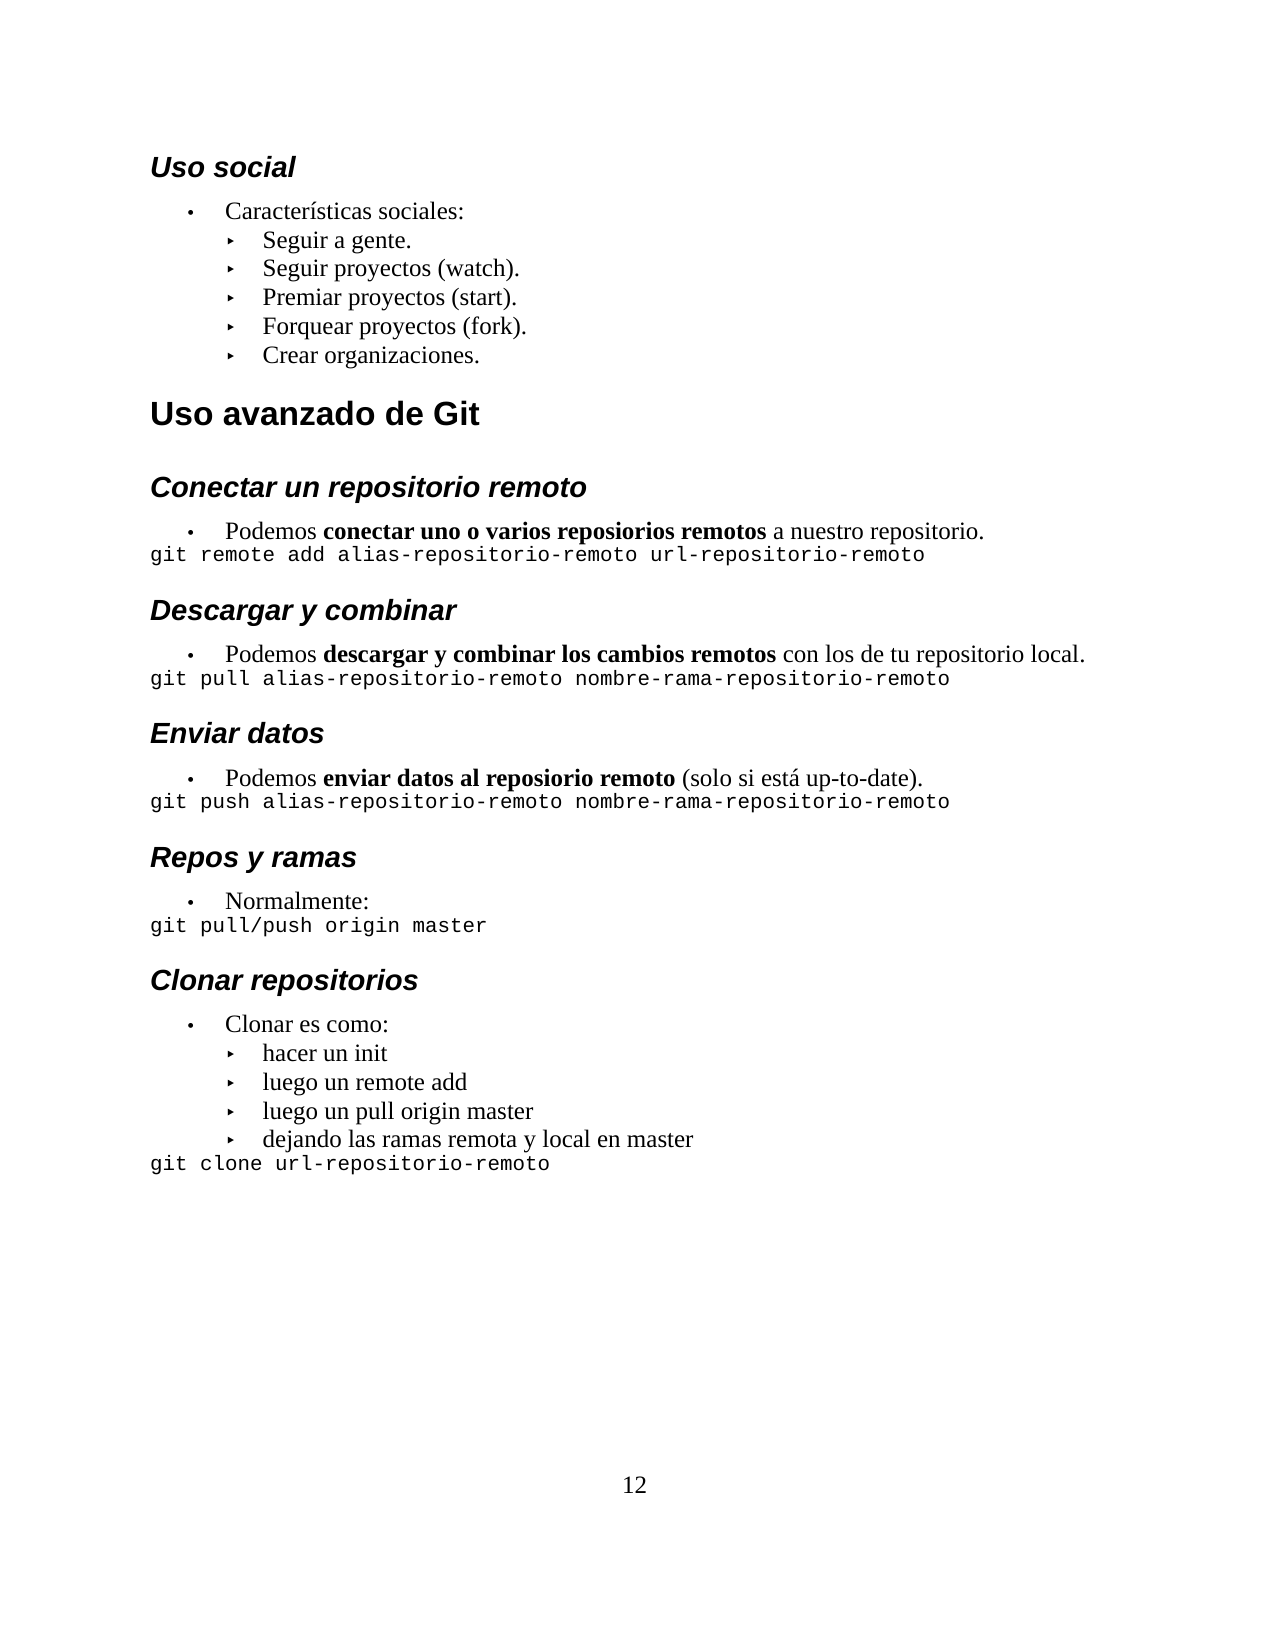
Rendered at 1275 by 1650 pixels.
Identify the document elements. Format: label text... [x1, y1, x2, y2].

list luego un pull origin master [225, 1096, 1125, 1124]
list Podemos conectar uno o varios reposiorios remotos a nuestro repositorio. [187, 516, 1125, 544]
subtitle Repos y ramas [150, 840, 1125, 873]
list Crear organizaciones. [225, 340, 1125, 368]
list Premiar proyectos (start). [225, 282, 1125, 311]
subtitle Descargar y combinar [150, 593, 1125, 627]
list Normalmente: [187, 886, 1125, 915]
list Clonar es como: [187, 1009, 1125, 1038]
text git pull alias-repositorio-remoto nombre-rama-repositorio-remoto [150, 668, 1125, 692]
subtitle Conectar un repositorio remoto [150, 470, 1125, 503]
list Forquear proyectos (fork). [225, 311, 1125, 340]
list Seguir proyectos (watch). [225, 253, 1125, 282]
subtitle Enviar datos [150, 717, 1125, 750]
list Podemos enviar datos al reposiorio remoto (solo si está up-to-date). [187, 763, 1125, 791]
list Podemos descargar y combinar los cambios remotos con los de tu repositorio local. [187, 639, 1125, 668]
text git remote add alias-repositorio-remoto url-repositorio-remoto [150, 544, 1125, 568]
subtitle Clonar repositorios [150, 963, 1125, 997]
list Características sociales: [187, 196, 1125, 225]
text git clone url-repositorio-remoto [150, 1153, 1125, 1177]
text git pull/push origin master [150, 915, 1125, 938]
text git push alias-repositorio-remoto nombre-rama-repositorio-remoto [150, 791, 1125, 815]
list hacer un init [225, 1038, 1125, 1067]
list dejando las ramas remota y local en master [225, 1124, 1125, 1153]
subtitle Uso social [150, 150, 1125, 183]
list Seguir a gente. [225, 225, 1125, 253]
subtitle Uso avanzado de Git [150, 393, 1125, 432]
list luego un remote add [225, 1067, 1125, 1096]
